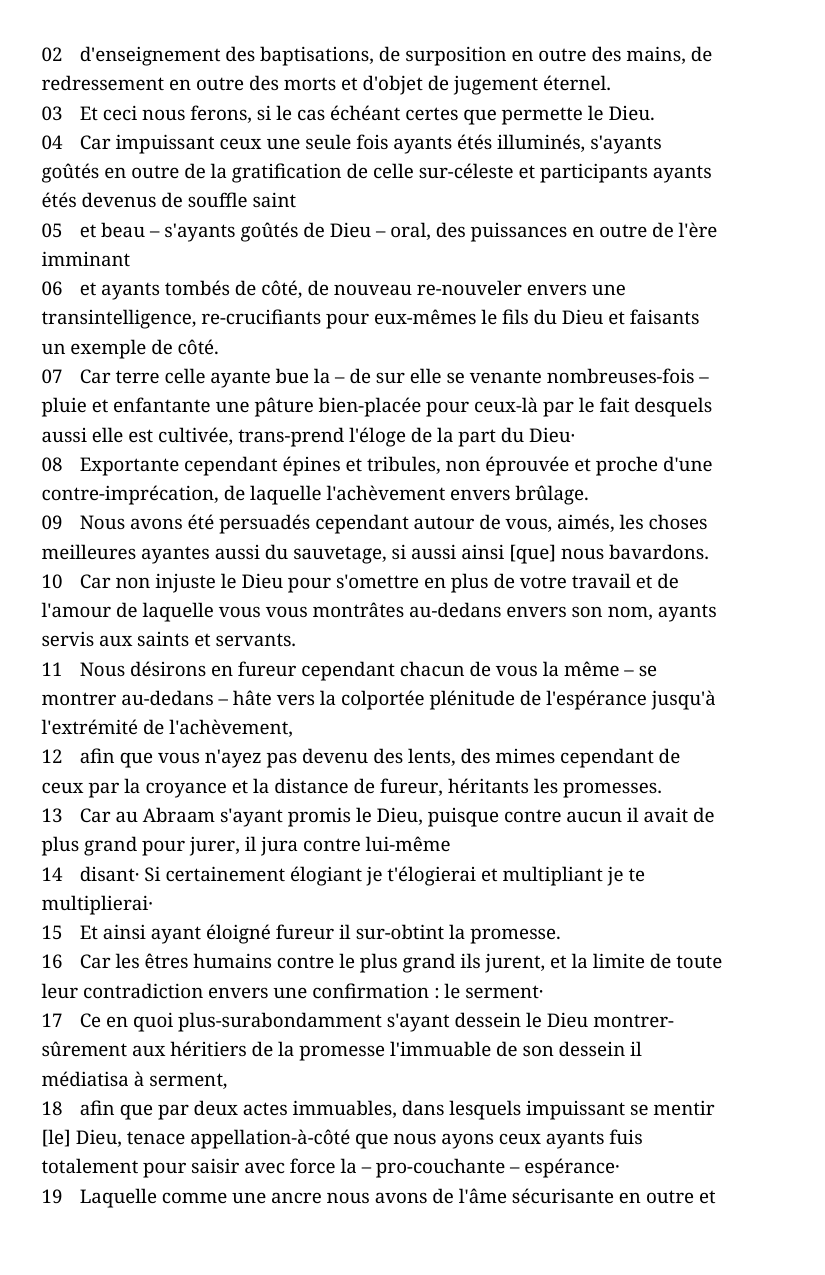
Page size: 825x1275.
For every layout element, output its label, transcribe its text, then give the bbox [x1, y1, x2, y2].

text 02 d'enseignement des baptisations, de surposition en outre des mains, de redressement en outre des morts et d'objet de jugement éternel. 03 Et ceci nous ferons, si le cas échéant certes que permette le Dieu. 04 Car impuissant ceux une seule fois ayants étés illuminés, s'ayants goûtés en outre de la gratification de celle sur-céleste et participants ayants étés devenus de souffle saint 05 et beau – s'ayants goûtés de Dieu – oral, des puissances en outre de l'ère imminant 06 et ayants tombés de côté, de nouveau re-nouveler envers une transintelligence, re-crucifiants pour eux-mêmes le fils du Dieu et faisants un exemple de côté. 07 Car terre celle ayante bue la – de sur elle se venante nombreuses-fois – pluie et enfantante une pâture bien-placée pour ceux-là par le fait desquels aussi elle est cultivée, trans-prend l'éloge de la part du Dieu· 08 Exportante cependant épines et tribules, non éprouvée et proche d'une contre-imprécation, de laquelle l'achèvement envers brûlage. 09 Nous avons été persuadés cependant autour de vous, aimés, les choses meilleures ayantes aussi du sauvetage, si aussi ainsi [que] nous bavardons. 10 Car non injuste le Dieu pour s'omettre en plus de votre travail et de l'amour de laquelle vous vous montrâtes au-dedans envers son nom, ayants servis aux saints et servants. 11 Nous désirons en fureur cependant chacun de vous la même – se montrer au-dedans – hâte vers la colportée plénitude de l'espérance jusqu'à l'extrémité de l'achèvement, 12 afin que vous n'ayez pas devenu des lents, des mimes cependant de ceux par la croyance et la distance de fureur, héritants les promesses. 13 Car au Abraam s'ayant promis le Dieu, puisque contre aucun il avait de plus grand pour jurer, il jura contre lui-même 14 disant· Si certainement élogiant je t'élogierai et multipliant je te multiplierai· 15 Et ainsi ayant éloigné fureur il sur-obtint la promesse. 16 Car les êtres humains contre le plus grand ils jurent, et la limite de toute leur contradiction envers une confirmation : le serment· 17 Ce en quoi plus-surabondamment s'ayant dessein le Dieu montrer-sûrement aux héritiers de la promesse l'immuable de son dessein il médiatisa à serment, 18 afin que par deux actes immuables, dans lesquels impuissant se mentir [le] Dieu, tenace appellation-à-côté que nous ayons ceux ayants fuis totalement pour saisir avec force la – pro-couchante – espérance· 19 Laquelle comme une ancre nous avons de l'âme sécurisante en outre et [41, 41, 724, 1208]
